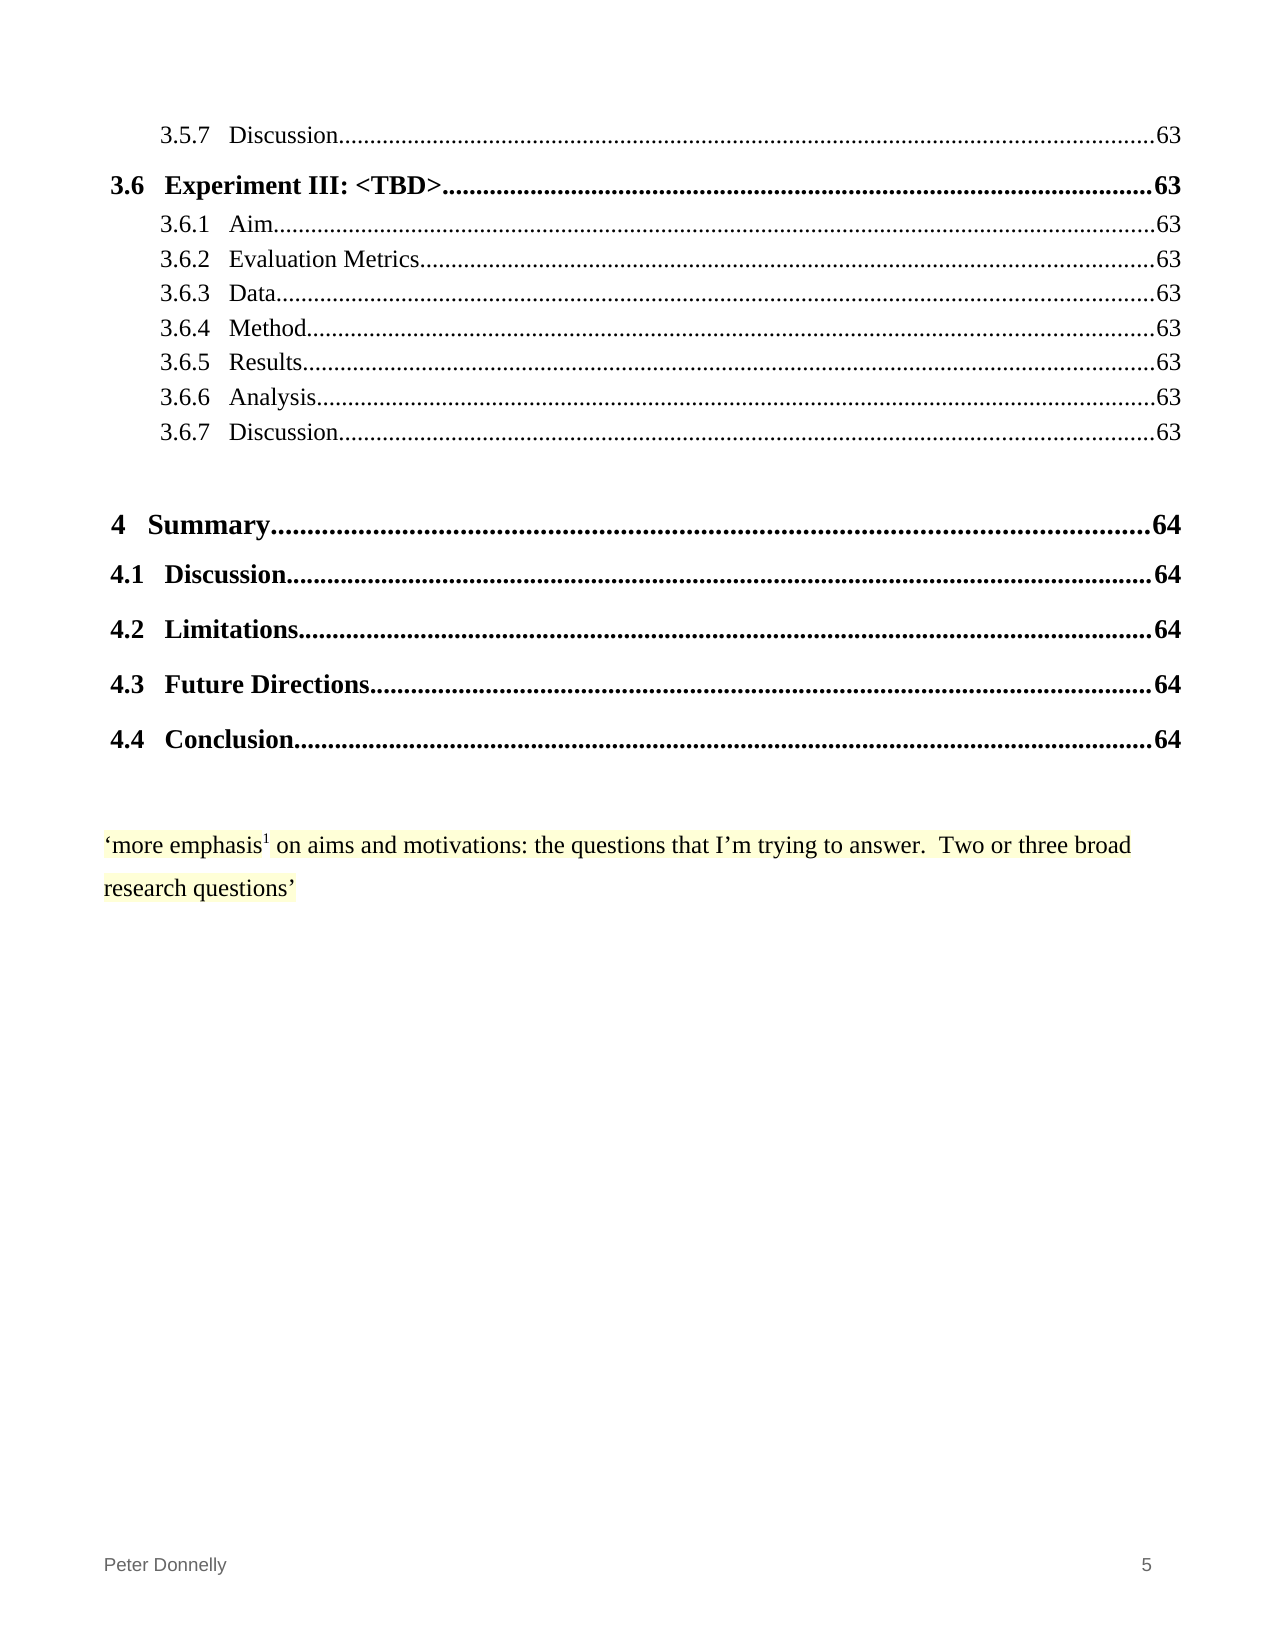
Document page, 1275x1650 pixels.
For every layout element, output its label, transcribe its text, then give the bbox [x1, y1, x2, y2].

text 4.4 Conclusion 64 [103, 723, 1181, 754]
text 3.6.5 Results 63 [154, 347, 1181, 376]
text 4.1 Discussion 64 [103, 559, 1181, 590]
text 3.5.7 Discussion 63 [154, 120, 1181, 148]
text ‘more emphasis on aims and motivations: the questions that I’m trying to answer. Two or three broad research questions’ [103, 830, 1181, 902]
text 3.6.1 Aim 63 [154, 209, 1181, 238]
text 4 Summary 64 [103, 507, 1181, 541]
text 3.6 Experiment III: <TBD> 63 [103, 169, 1181, 200]
text 3.6.2 Evaluation Metrics 63 [154, 244, 1181, 272]
text 3.6.4 Method 63 [154, 313, 1181, 342]
text 4.3 Future Directions 64 [103, 668, 1181, 699]
text 3.6.6 Analysis 63 [154, 382, 1181, 411]
text 3.6.3 Data 63 [154, 278, 1181, 307]
text 3.6.7 Discussion 63 [154, 417, 1181, 445]
text 4.2 Limitations 64 [103, 613, 1181, 644]
